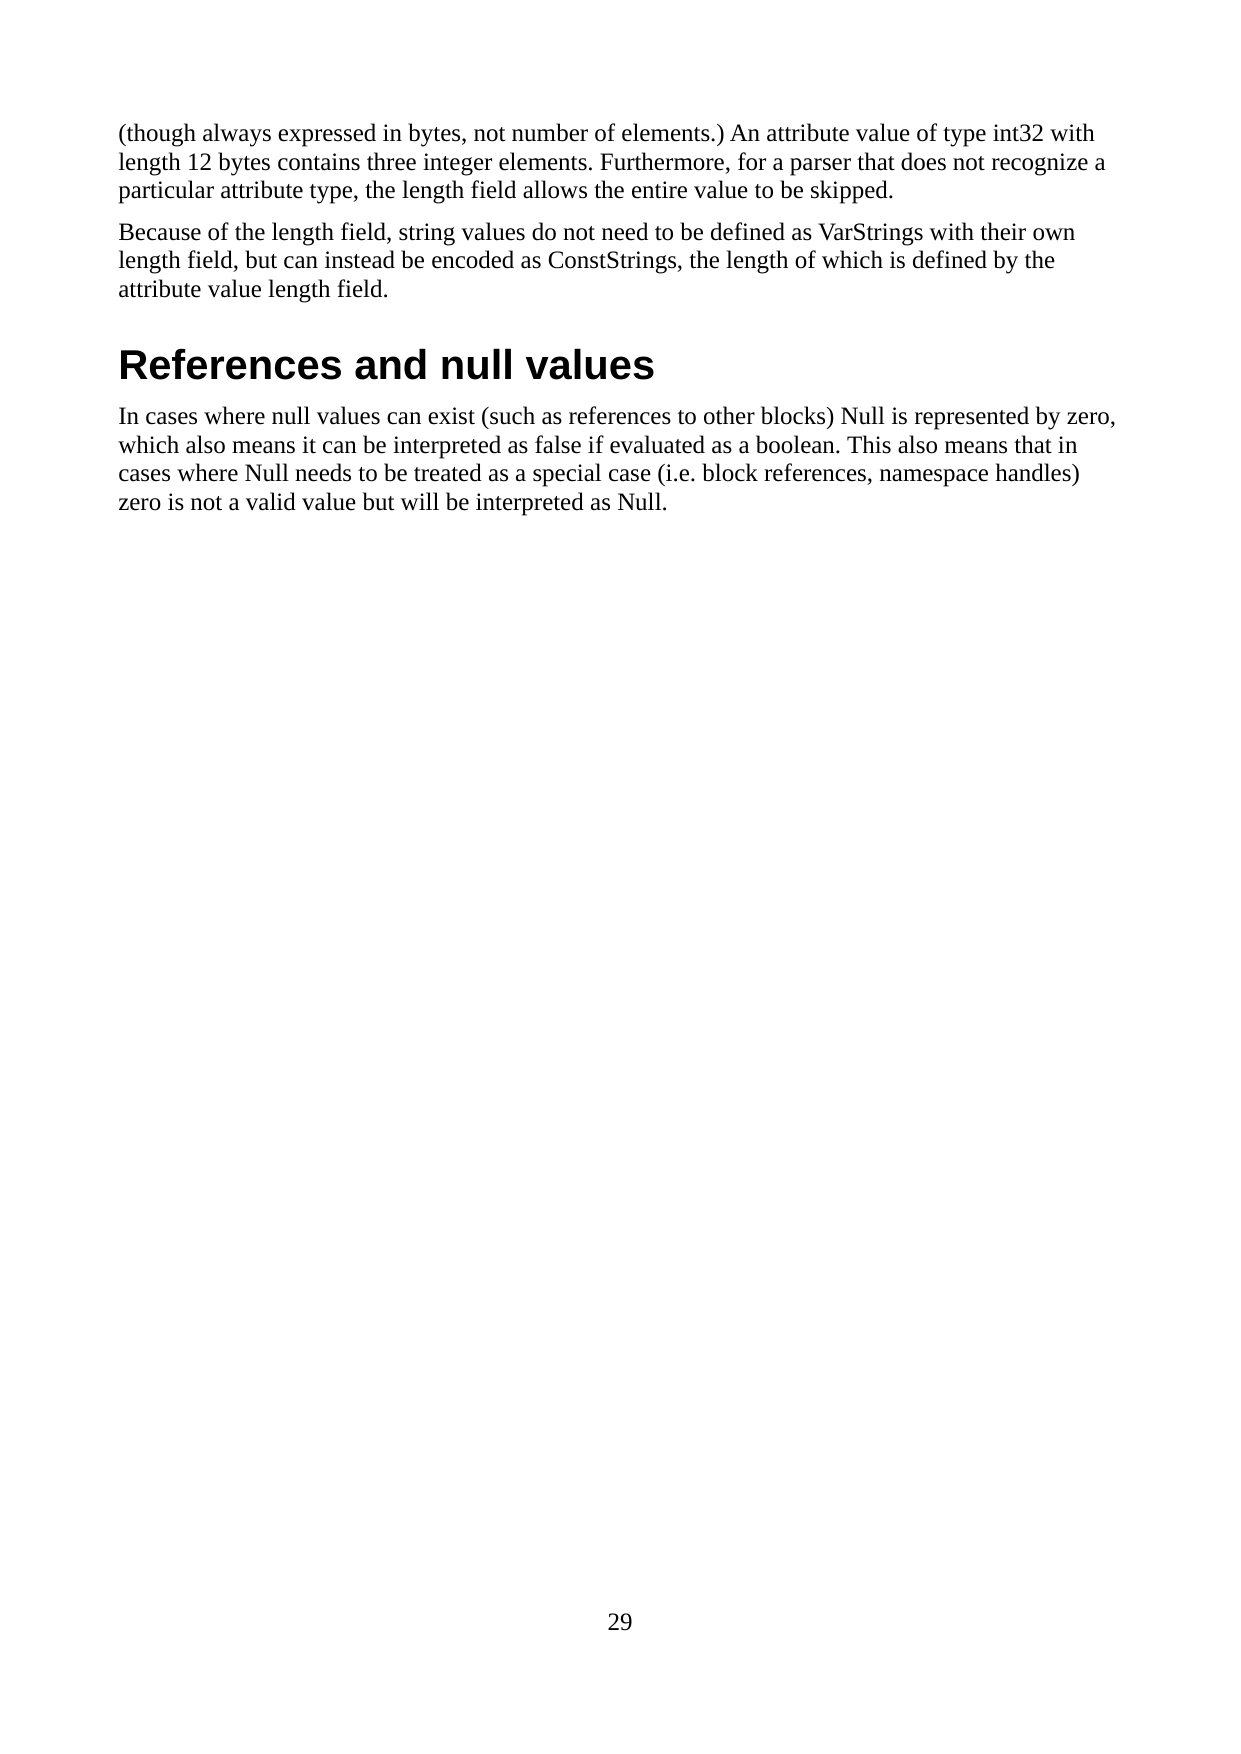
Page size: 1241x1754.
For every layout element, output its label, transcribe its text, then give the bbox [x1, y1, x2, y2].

subtitle References and null values [118, 341, 1122, 388]
text In cases where null values can exist (such as references to other blocks) Null is represented by zero, which also means it can be interpreted as false if evaluated as a boolean. This also means that in cases where Null needs to be treated as a special case (i.e. block references, namespace handles) zero is not a valid value but will be interpreted as Null. [118, 401, 1122, 516]
text (though always expressed in bytes, not number of elements.) An attribute value of type int32 with length 12 bytes contains three integer elements. Furthermore, for a parser that does not recognize a particular attribute type, the length field allows the entire value to be skipped. [118, 118, 1122, 204]
text Because of the length field, string values do not need to be defined as VarStrings with their own length field, but can instead be encoded as ConstStrings, the length of which is defined by the attribute value length field. [118, 217, 1122, 303]
